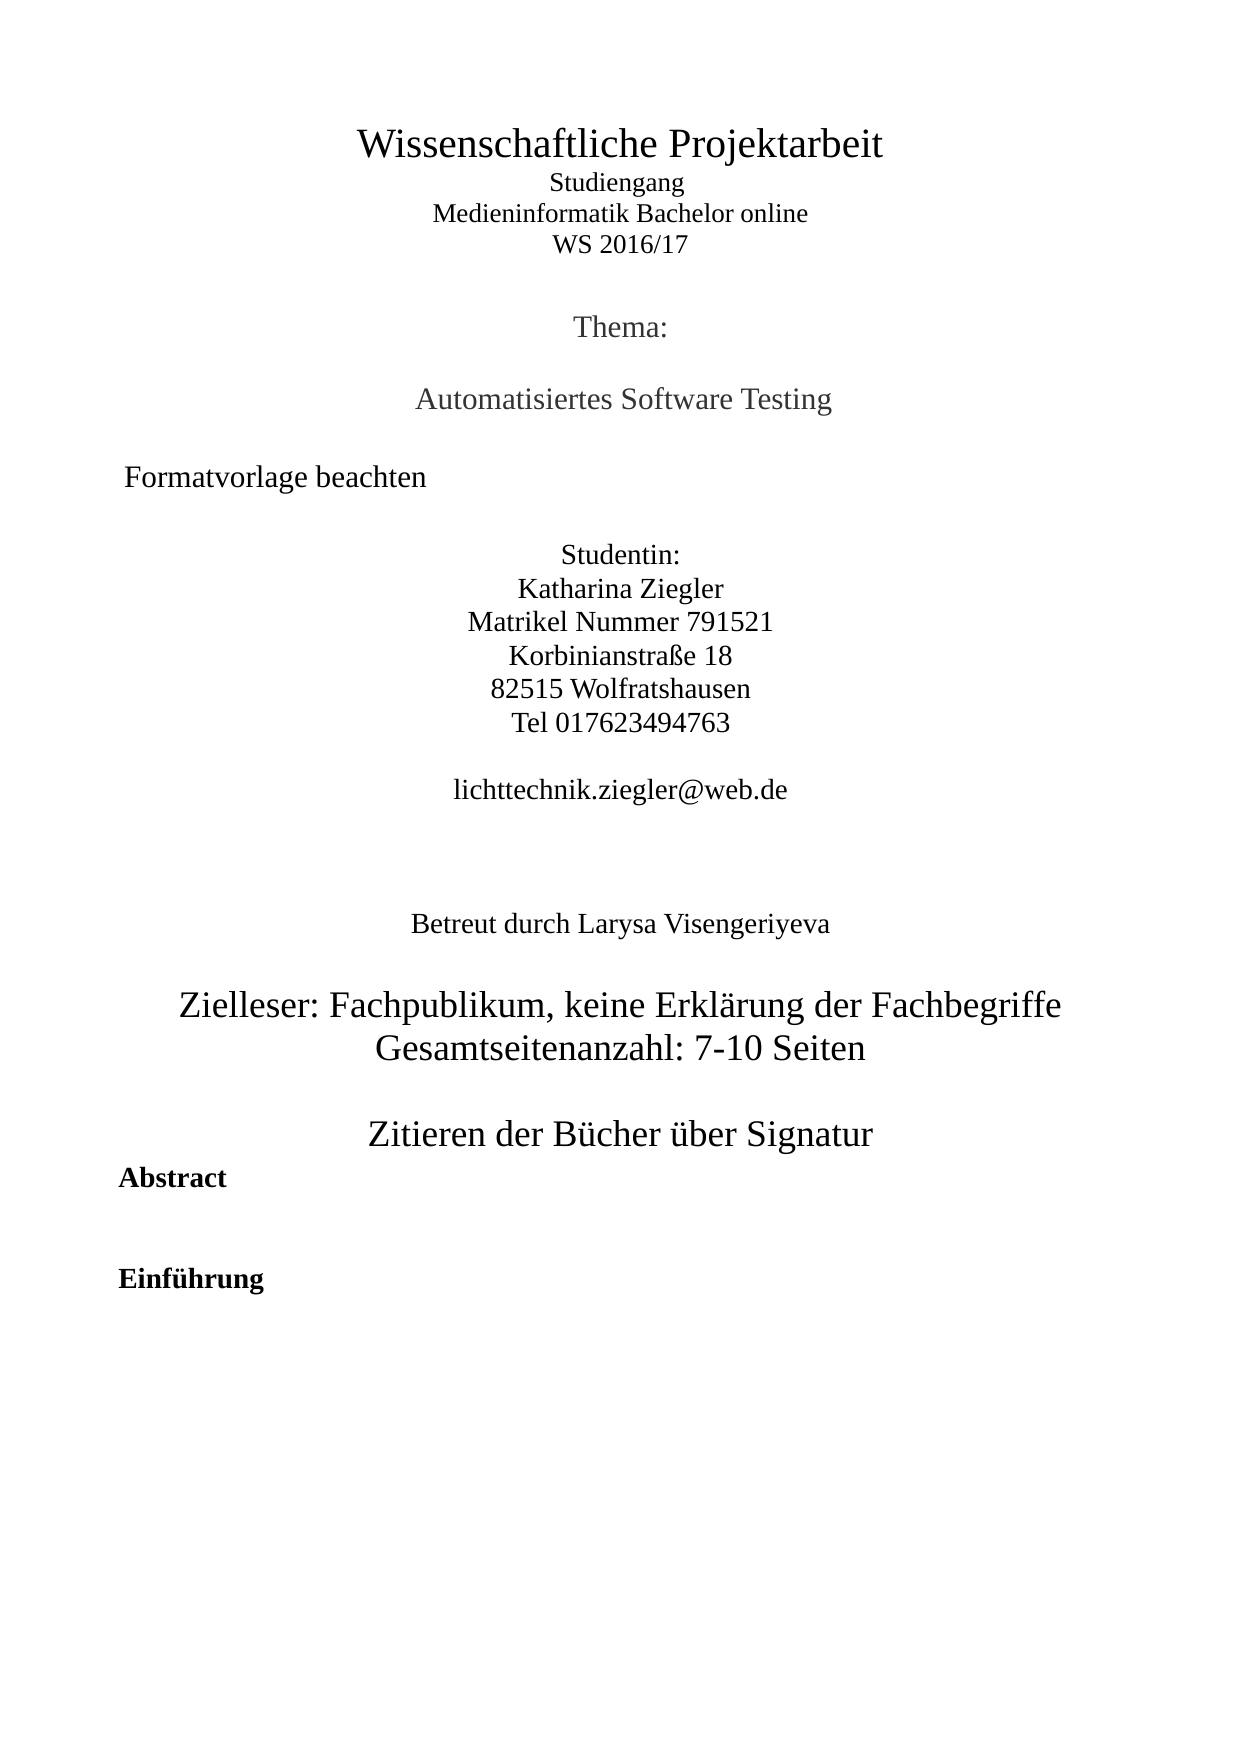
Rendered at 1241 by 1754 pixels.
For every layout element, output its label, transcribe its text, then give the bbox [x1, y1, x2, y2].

table_cell Studentin: Katharina Ziegler Matrikel Nummer 791521 Korbinianstraße 18 82515 Wolfratshausen Tel 017623494763 lichttechnik.ziegler@web.de Betreut durch Larysa Visengeriyeva [118, 500, 1123, 946]
text Abstract [118, 1161, 1122, 1194]
text Einführung [118, 1261, 1122, 1295]
text Medieninformatik Bachelor online [118, 197, 1122, 228]
text WS 2016/17 [118, 228, 1122, 259]
text Wissenschaftliche Projektarbeit [118, 118, 1122, 166]
table_header Thema: Automatisiertes Software Testing [118, 303, 1123, 422]
text Studiengang [118, 166, 1122, 197]
table_header Formatvorlage beachten [118, 453, 1123, 500]
table_cell Zielleser: Fachpublikum, keine Erklärung der Fachbegriffe Gesamtseitenanzahl: 7-10 Seiten Zitieren der Bücher über Signatur [118, 946, 1123, 1161]
